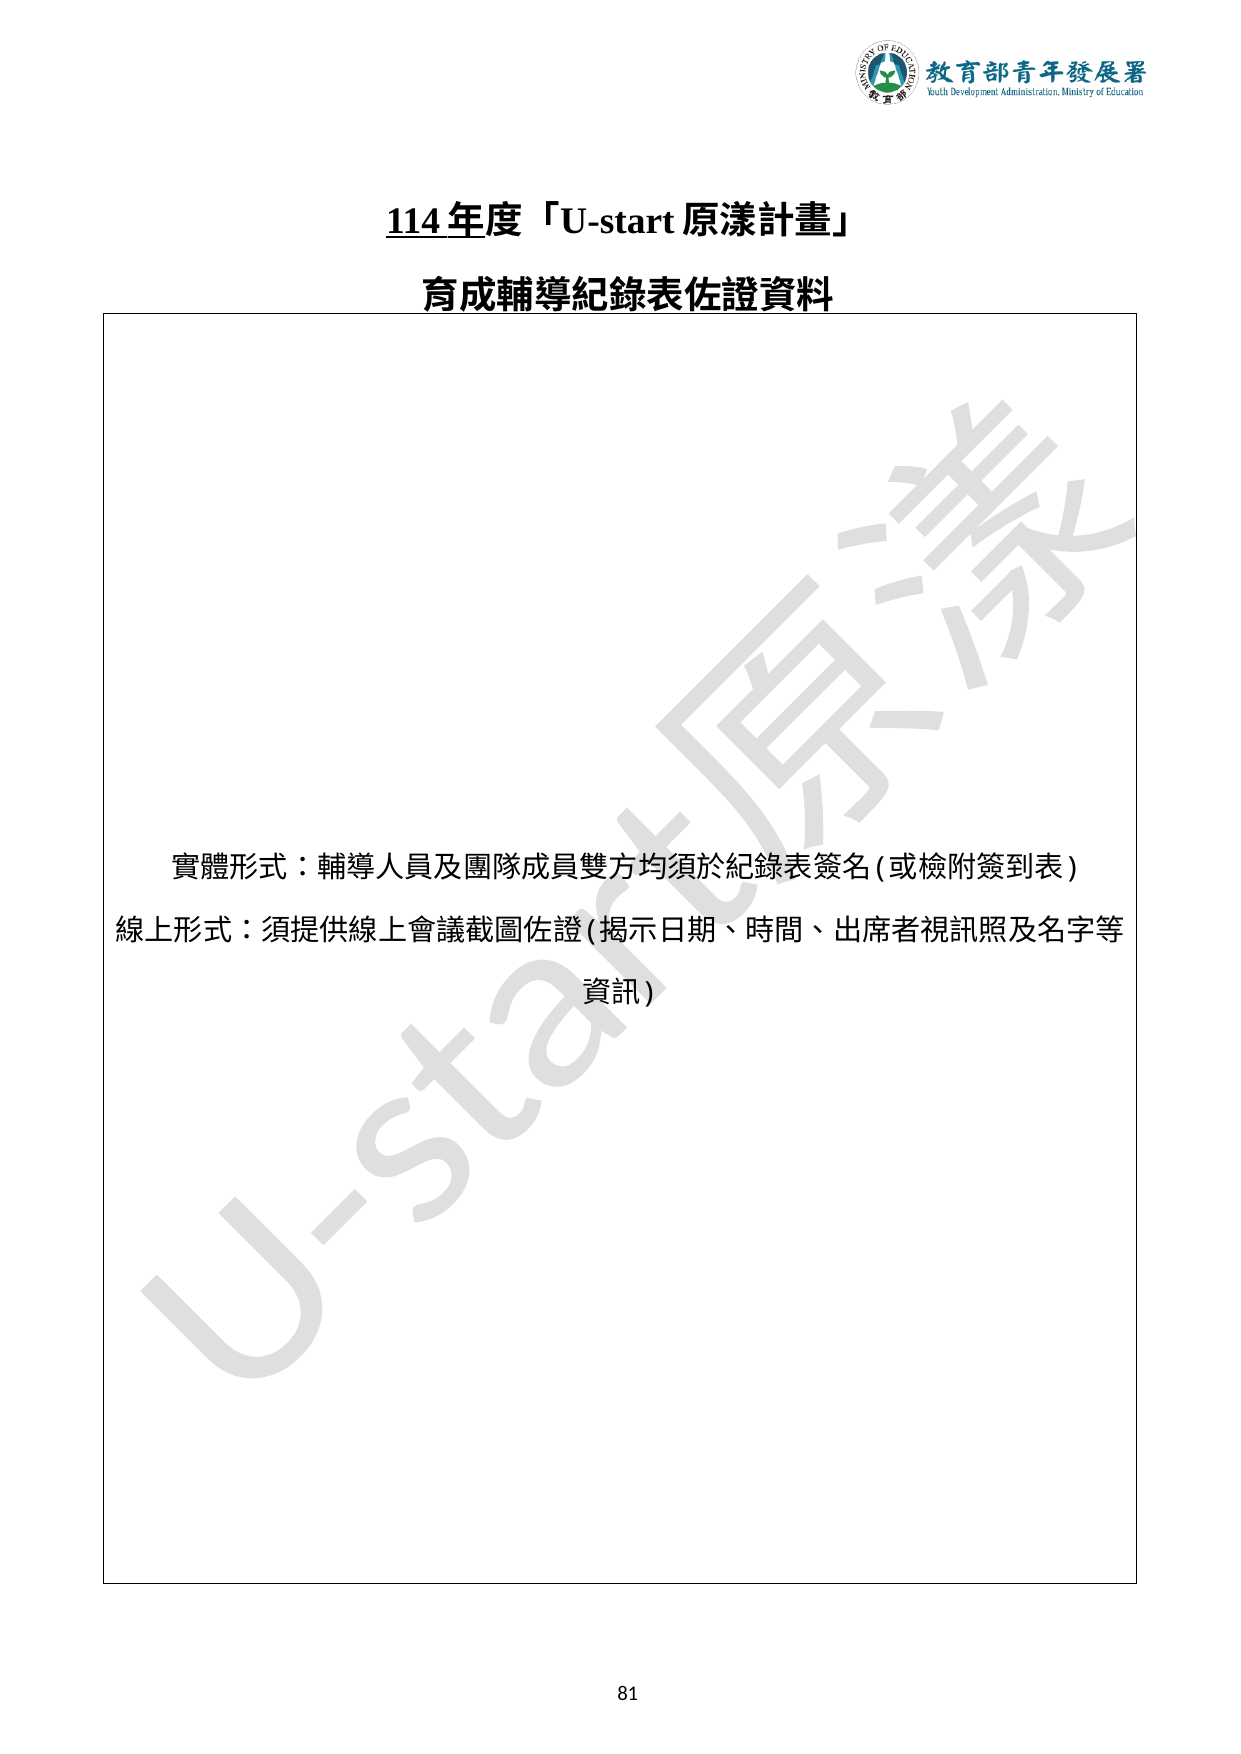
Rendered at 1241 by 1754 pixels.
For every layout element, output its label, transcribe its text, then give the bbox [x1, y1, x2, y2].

text 114年度「U-start原漾計畫」 [103, 175, 1152, 238]
table_header 實體形式：輔導人員及團隊成員雙方均須於紀錄表簽名(或檢附簽到表) 線上形式：須提供線上會議截圖佐證(揭示日期、時間、出席者視訊照及名字等資訊) [104, 314, 1136, 1583]
text 育成輔導紀錄表佐證資料 [103, 250, 1152, 313]
